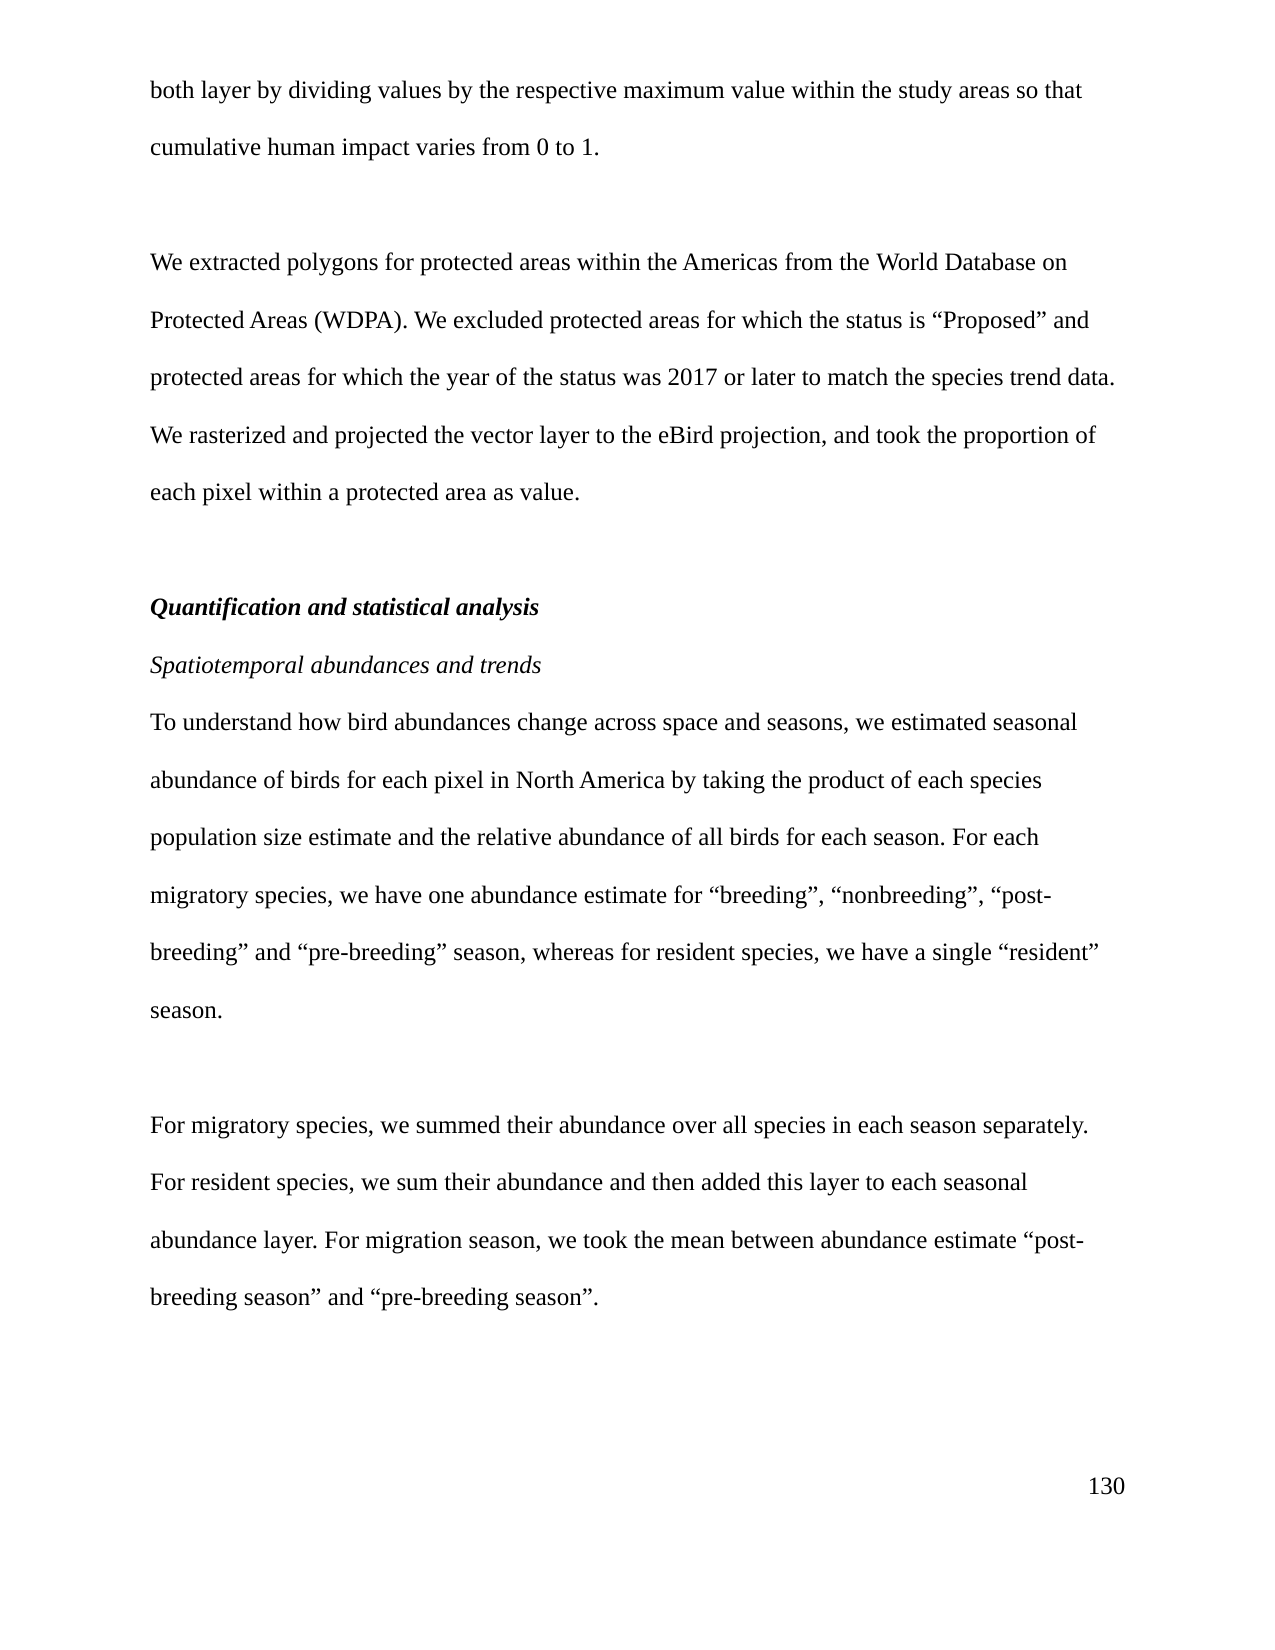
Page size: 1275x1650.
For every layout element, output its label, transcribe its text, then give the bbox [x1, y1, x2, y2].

text Spatiotemporal abundances and trends [150, 650, 1125, 679]
text both layer by dividing values by the respective maximum value within the study areas so that cumulative human impact varies from 0 to 1. [150, 75, 1125, 161]
text For migratory species, we summed their abundance over all species in each season separately. For resident species, we sum their abundance and then added this layer to each seasonal abundance layer. For migration season, we took the mean between abundance estimate “post-breeding season” and “pre-breeding season”. [150, 1110, 1125, 1311]
text We extracted polygons for protected areas within the Americas from the World Database on Protected Areas (WDPA). We excluded protected areas for which the status is “Proposed” and protected areas for which the year of the status was 2017 or later to match the species trend data. We rasterized and projected the vector layer to the eBird projection, and took the proportion of each pixel within a protected area as value. [150, 247, 1125, 506]
text To understand how bird abundances change across space and seasons, we estimated seasonal abundance of birds for each pixel in North America by taking the product of each species population size estimate and the relative abundance of all birds for each season. For each migratory species, we have one abundance estimate for “breeding”, “nonbreeding”, “post-breeding” and “pre-breeding” season, whereas for resident species, we have a single “resident” season. [150, 707, 1125, 1024]
text Quantification and statistical analysis [150, 592, 1125, 621]
